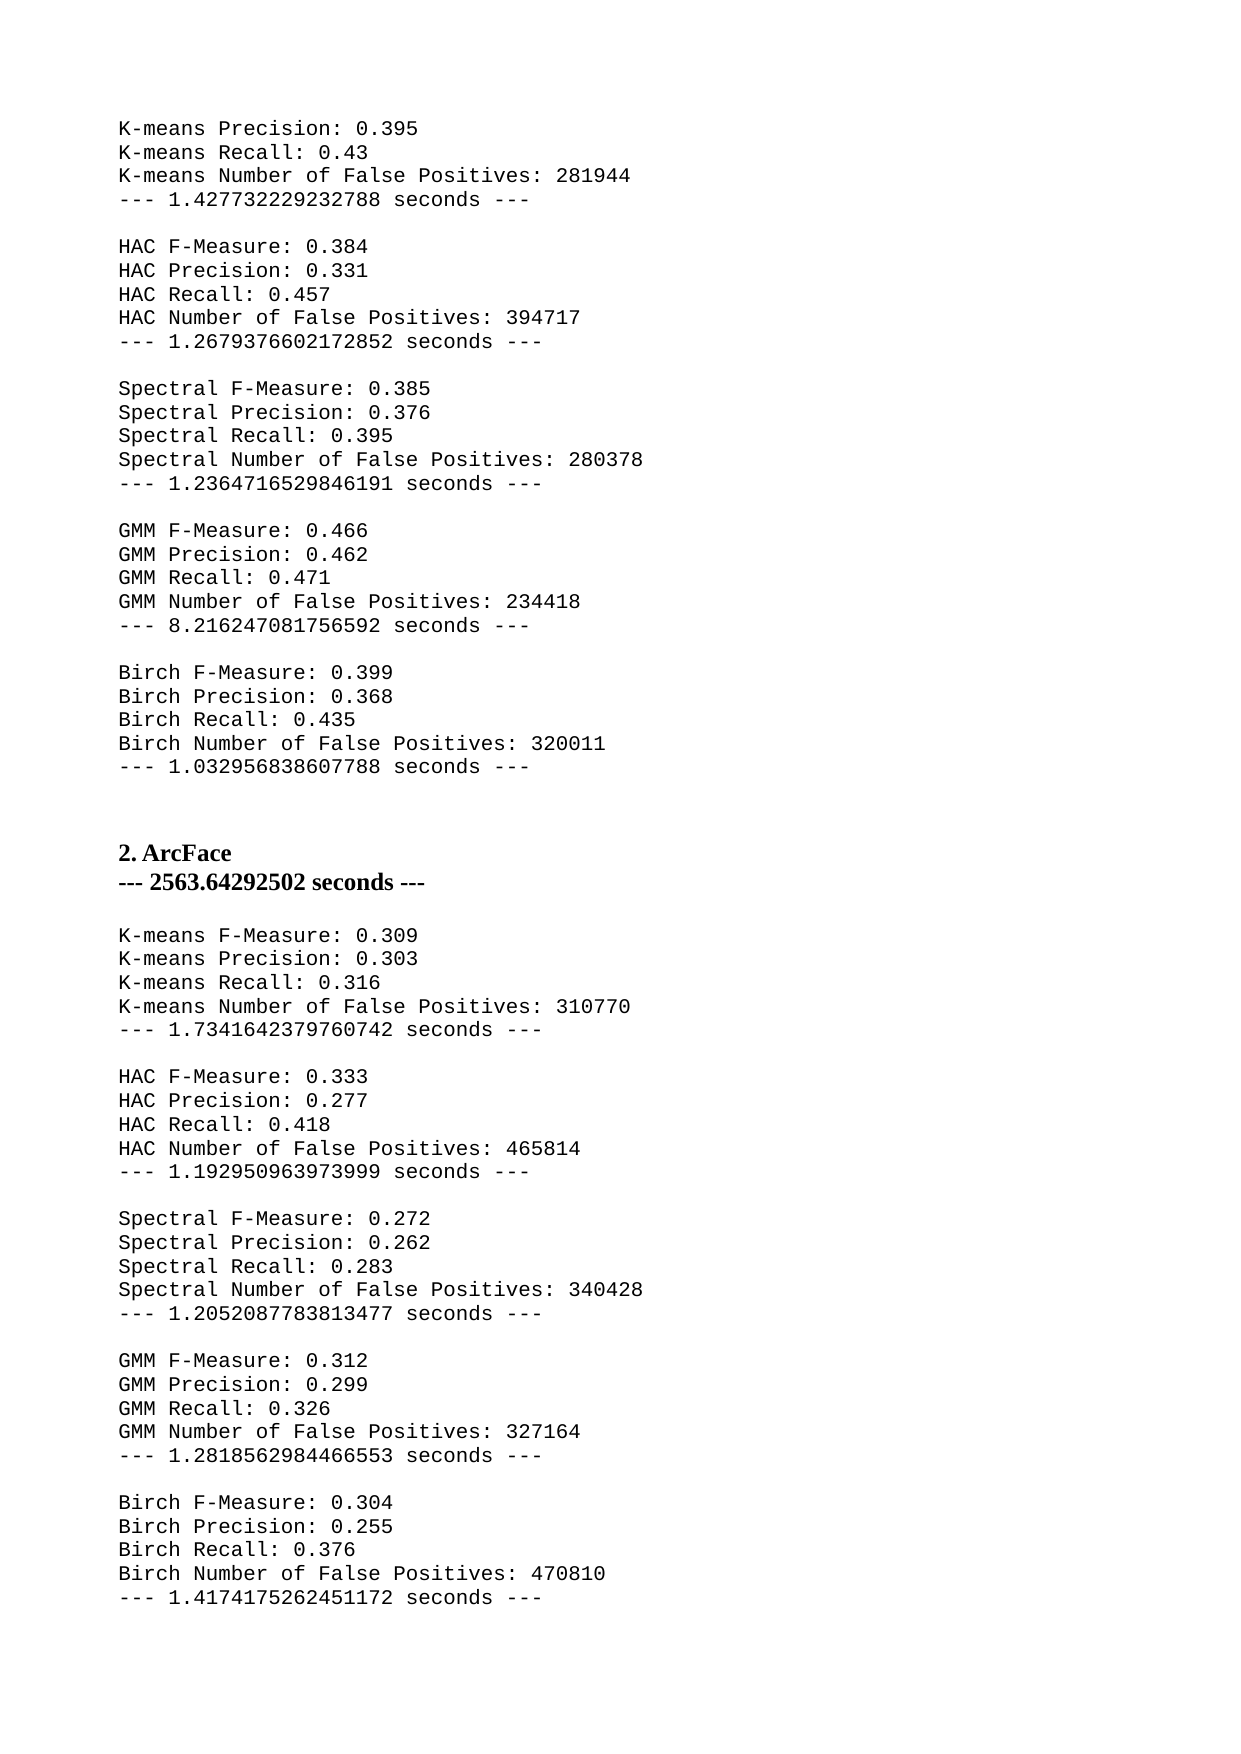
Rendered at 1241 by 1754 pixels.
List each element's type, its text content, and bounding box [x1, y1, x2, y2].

text Birch Number of False Positives: 470810 [118, 1563, 1122, 1587]
text HAC Number of False Positives: 394717 [118, 307, 1122, 331]
text HAC F-Measure: 0.333 [118, 1067, 1122, 1090]
text K-means Number of False Positives: 310770 [118, 996, 1122, 1019]
text GMM F-Measure: 0.466 [118, 520, 1122, 544]
text --- 1.2818562984466553 seconds --- [118, 1445, 1122, 1468]
text --- 1.4174175262451172 seconds --- [118, 1587, 1122, 1610]
text --- 1.427732229232788 seconds --- [118, 189, 1122, 213]
text HAC Precision: 0.331 [118, 260, 1122, 284]
text Birch Number of False Positives: 320011 [118, 733, 1122, 757]
text HAC Recall: 0.457 [118, 284, 1122, 307]
text GMM Number of False Positives: 327164 [118, 1421, 1122, 1445]
text HAC F-Measure: 0.384 [118, 236, 1122, 260]
text GMM Precision: 0.462 [118, 544, 1122, 567]
text --- 2563.64292502 seconds --- [118, 867, 1122, 896]
text --- 1.2679376602172852 seconds --- [118, 331, 1122, 354]
text K-means Precision: 0.395 [118, 118, 1122, 142]
text Spectral Number of False Positives: 280378 [118, 449, 1122, 473]
text Birch Precision: 0.368 [118, 686, 1122, 709]
text K-means Precision: 0.303 [118, 948, 1122, 972]
text Spectral Precision: 0.376 [118, 402, 1122, 426]
text --- 1.032956838607788 seconds --- [118, 757, 1122, 780]
text Spectral F-Measure: 0.385 [118, 378, 1122, 402]
text K-means Recall: 0.316 [118, 972, 1122, 996]
text Birch Recall: 0.376 [118, 1539, 1122, 1563]
text K-means Number of False Positives: 281944 [118, 165, 1122, 189]
text Spectral Precision: 0.262 [118, 1232, 1122, 1256]
text 2. ArcFace [118, 838, 1122, 867]
text Spectral Recall: 0.283 [118, 1256, 1122, 1279]
text --- 1.2052087783813477 seconds --- [118, 1303, 1122, 1327]
text Birch F-Measure: 0.399 [118, 662, 1122, 686]
text --- 1.2364716529846191 seconds --- [118, 473, 1122, 496]
text --- 8.216247081756592 seconds --- [118, 615, 1122, 638]
text K-means Recall: 0.43 [118, 142, 1122, 165]
text HAC Recall: 0.418 [118, 1114, 1122, 1137]
text K-means F-Measure: 0.309 [118, 925, 1122, 948]
text Birch F-Measure: 0.304 [118, 1492, 1122, 1516]
text --- 1.192950963973999 seconds --- [118, 1161, 1122, 1185]
text Birch Recall: 0.435 [118, 709, 1122, 733]
text Spectral Recall: 0.395 [118, 426, 1122, 449]
text GMM Recall: 0.471 [118, 567, 1122, 591]
text --- 1.7341642379760742 seconds --- [118, 1019, 1122, 1043]
text Spectral Number of False Positives: 340428 [118, 1279, 1122, 1303]
text GMM Recall: 0.326 [118, 1398, 1122, 1421]
text Spectral F-Measure: 0.272 [118, 1208, 1122, 1232]
text Birch Precision: 0.255 [118, 1516, 1122, 1539]
text HAC Number of False Positives: 465814 [118, 1137, 1122, 1161]
text HAC Precision: 0.277 [118, 1090, 1122, 1114]
text GMM Precision: 0.299 [118, 1374, 1122, 1398]
text GMM F-Measure: 0.312 [118, 1350, 1122, 1374]
text GMM Number of False Positives: 234418 [118, 591, 1122, 615]
